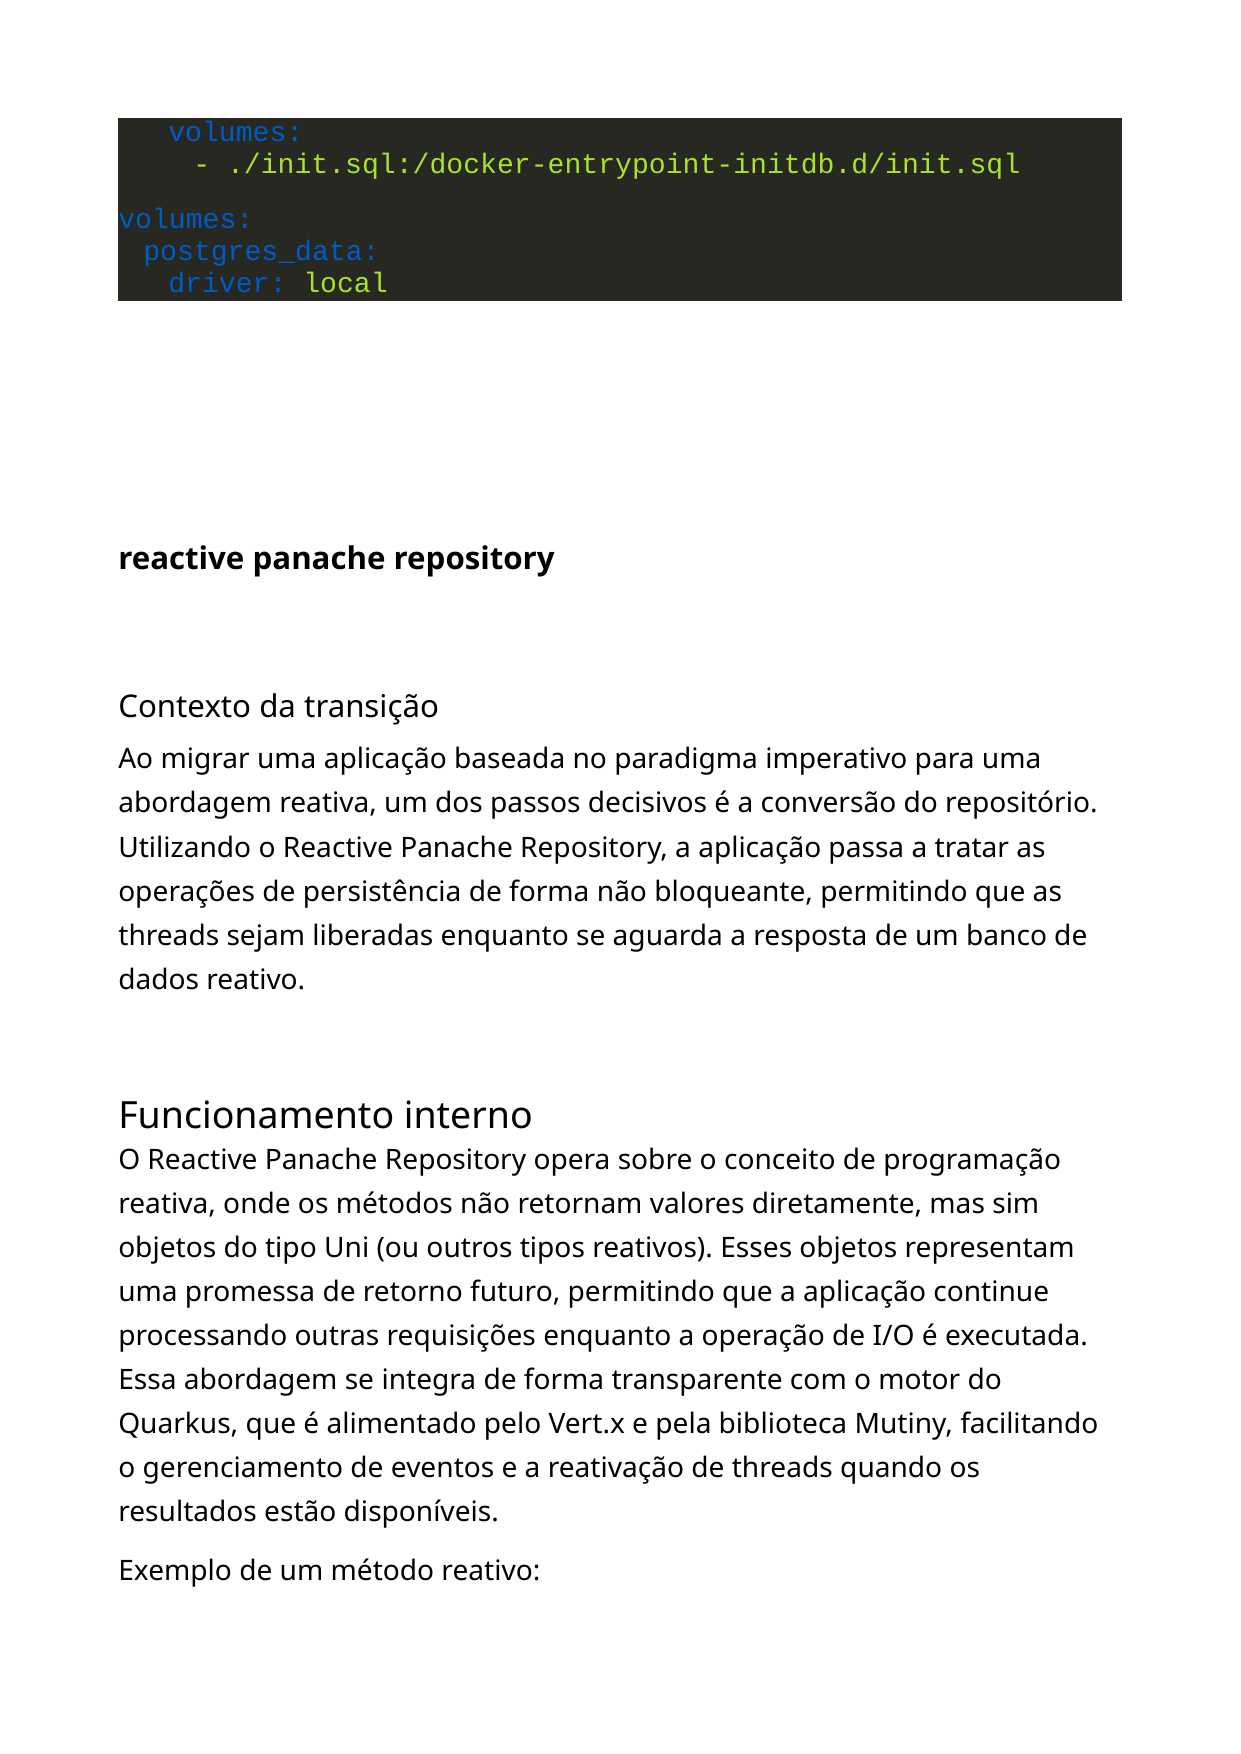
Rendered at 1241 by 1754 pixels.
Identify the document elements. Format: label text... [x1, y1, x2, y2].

subtitle Funcionamento interno [118, 1088, 1122, 1139]
text volumes: [118, 206, 1122, 237]
text postgres_data: [118, 237, 1122, 269]
text driver: local [118, 269, 1122, 301]
text Exemplo de um método reativo: [118, 1550, 1122, 1588]
text volumes: [118, 118, 1122, 150]
subtitle Contexto da transição [118, 684, 1122, 726]
text reactive panache repository [118, 536, 1122, 578]
text - ./init.sql:/docker-entrypoint-initdb.d/init.sql [118, 150, 1122, 182]
text Ao migrar uma aplicação baseada no paradigma imperativo para uma abordagem reativa, um dos passos decisivos é a conversão do repositório. Utilizando o Reactive Panache Repository, a aplicação passa a tratar as operações de persistência de forma não bloqueante, permitindo que as threads sejam liberadas enquanto se aguarda a resposta de um banco de dados reativo. [118, 739, 1122, 997]
text O Reactive Panache Repository opera sobre o conceito de programação reativa, onde os métodos não retornam valores diretamente, mas sim objetos do tipo Uni (ou outros tipos reativos). Esses objetos representam uma promessa de retorno futuro, permitindo que a aplicação continue processando outras requisições enquanto a operação de I/O é executada. Essa abordagem se integra de forma transparente com o motor do Quarkus, que é alimentado pelo Vert.x e pela biblioteca Mutiny, facilitando o gerenciamento de eventos e a reativação de threads quando os resultados estão disponíveis. [118, 1139, 1122, 1530]
